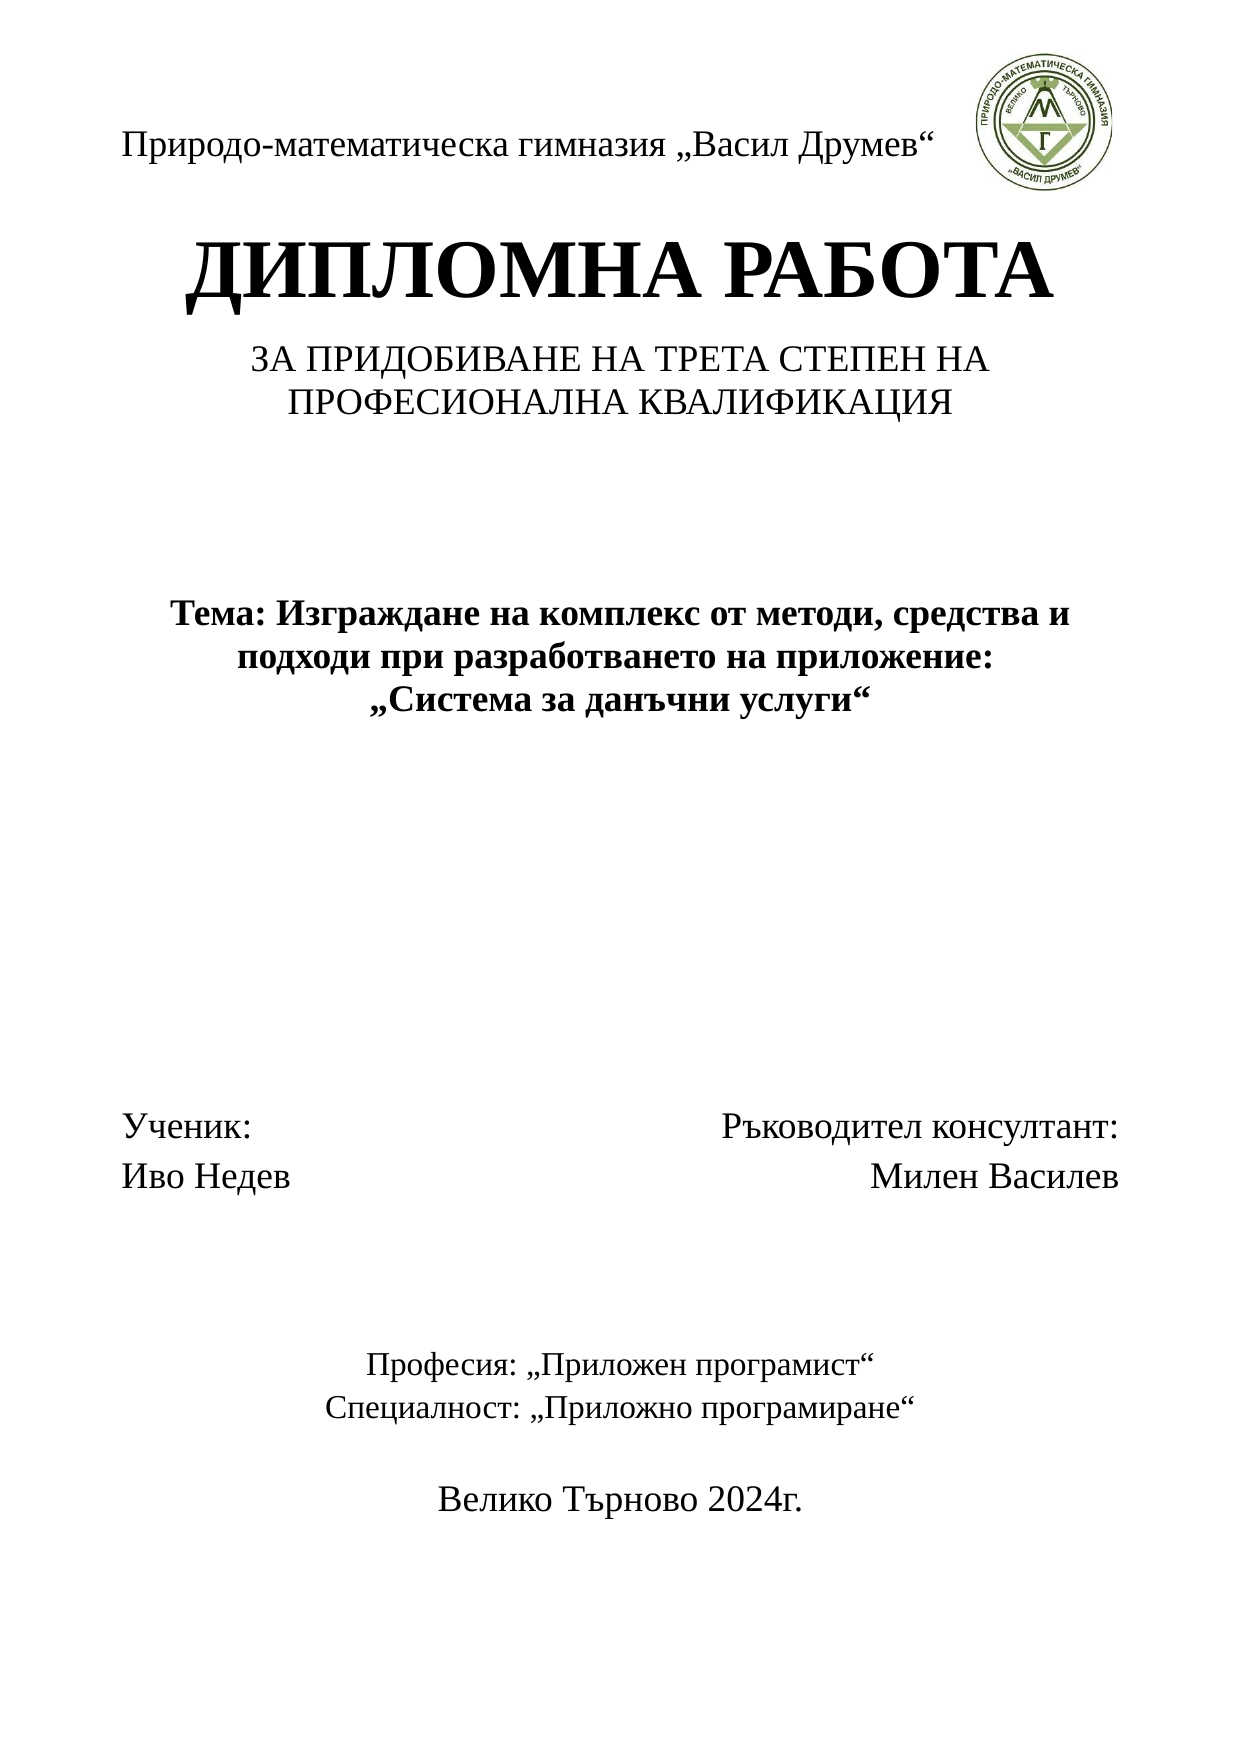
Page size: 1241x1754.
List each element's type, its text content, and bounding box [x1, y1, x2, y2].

text Ръководител консултант: Милен Василев [635, 1103, 1119, 1196]
title ДИПЛОМНА РАБОТА [121, 219, 1119, 315]
text Професия: „Приложен програмист“ Специалност: „Приложно програмиране“ Велико Търново 2024г. [121, 1344, 1119, 1520]
picture [975, 53, 1113, 191]
subtitle ЗА ПРИДОБИВАНЕ НА ТРЕТА СТЕПЕН НА ПРОФЕСИОНАЛНА КВАЛИФИКАЦИЯ [121, 336, 1119, 422]
subtitle Тема: Изграждане на комплекс от методи, средства и подходи при разработването на приложение: „Система за данъчни услуги“ [121, 590, 1119, 719]
text Ученик: Иво Недев [121, 1103, 605, 1196]
